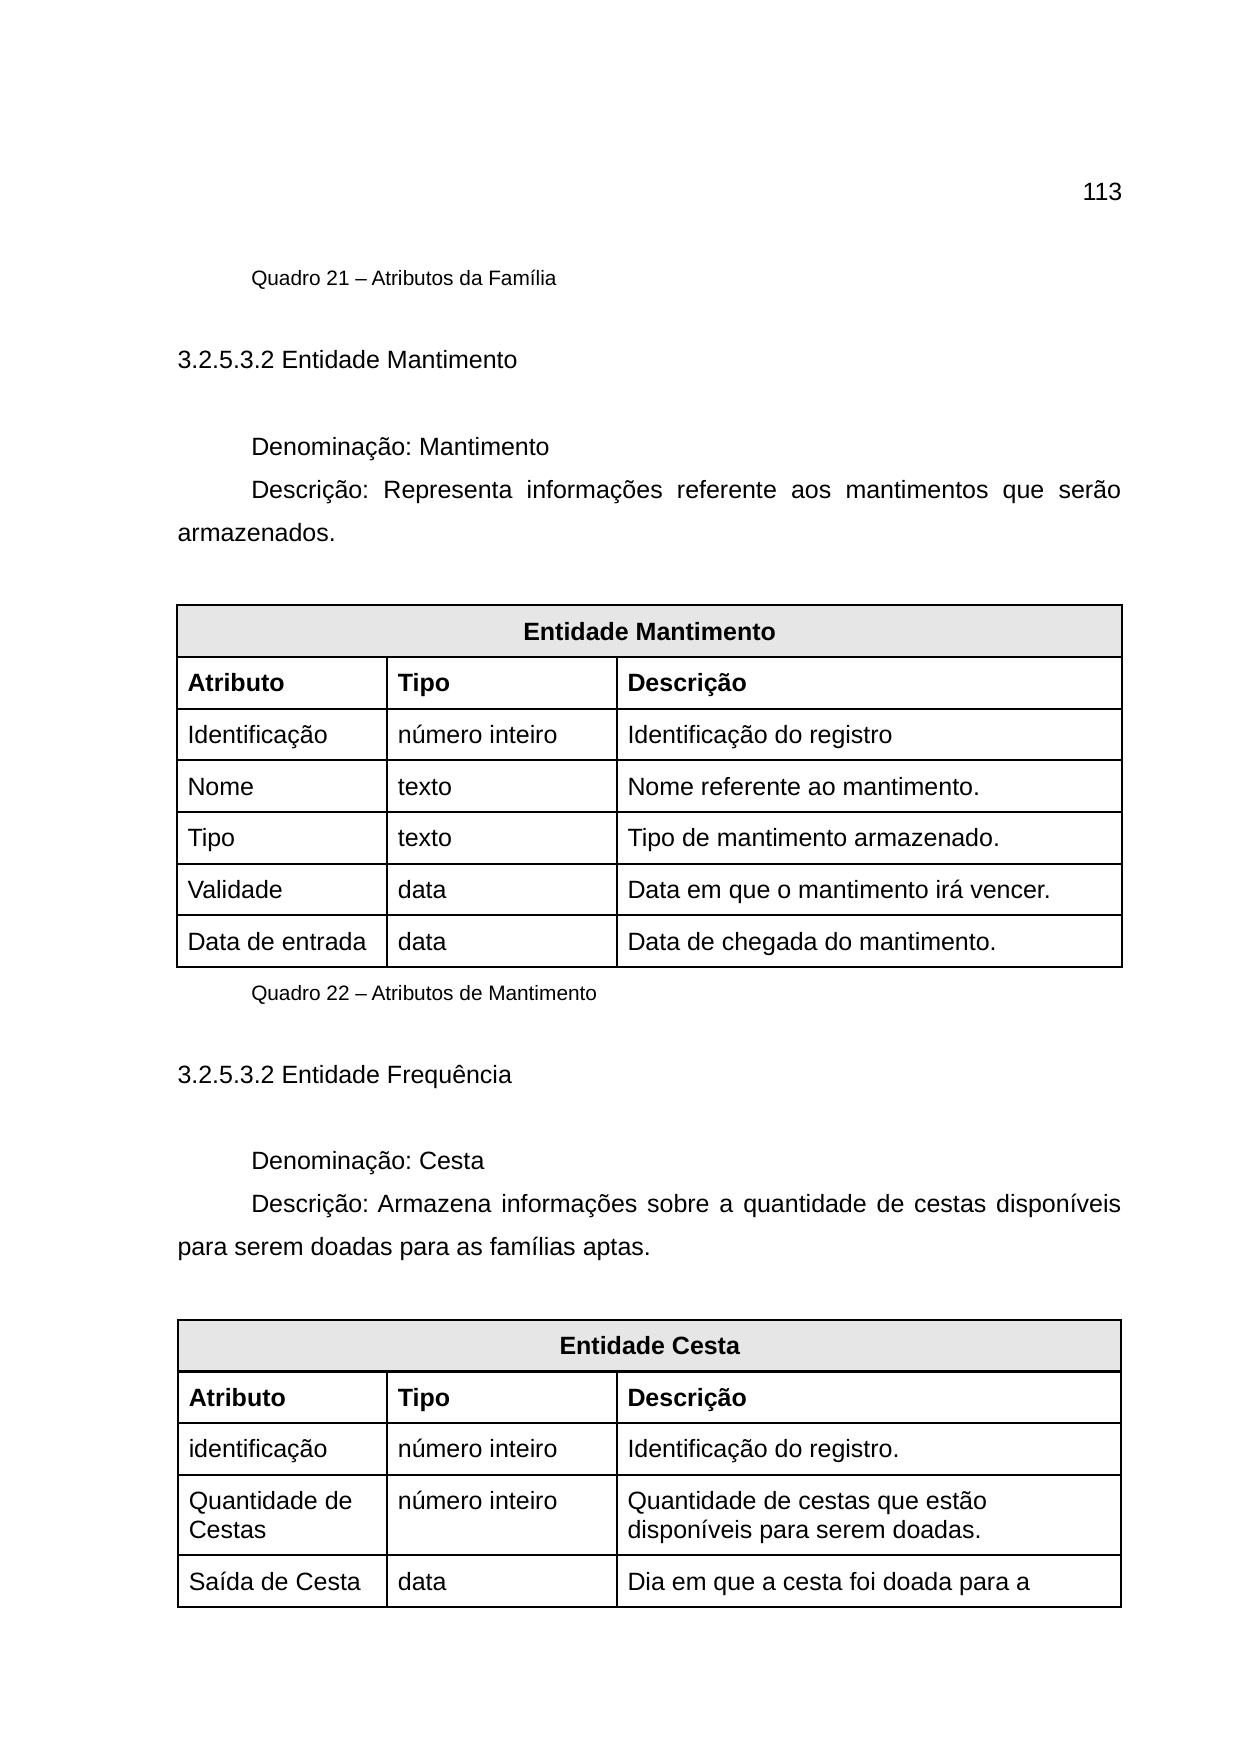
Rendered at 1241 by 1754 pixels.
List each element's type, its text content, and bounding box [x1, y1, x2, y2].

table_cell Saída de Cesta [179, 1556, 386, 1606]
table_cell identificação [179, 1424, 386, 1474]
text Descrição: Representa informações referente aos mantimentos que serão armazenados. [177, 475, 1122, 547]
table_cell Quantidade de cestas que estão disponíveis para serem doadas. [618, 1476, 1120, 1554]
text Quadro 21 – Atributos da Família [177, 266, 1122, 290]
table_cell Validade [178, 865, 386, 914]
table_cell Nome [178, 761, 386, 811]
table_cell Data em que o mantimento irá vencer. [618, 865, 1121, 914]
table_cell Tipo [178, 813, 386, 862]
text Descrição: Armazena informações sobre a quantidade de cestas disponíveis para serem doadas para as famílias aptas. [177, 1189, 1122, 1261]
table_cell Tipo [388, 658, 616, 707]
table_cell Dia em que a cesta foi doada para a [618, 1556, 1120, 1606]
table_cell Tipo de mantimento armazenado. [618, 813, 1121, 862]
table_cell Data de entrada [178, 916, 386, 966]
text Denominação: Cesta [177, 1146, 1122, 1175]
table_cell Descrição [618, 658, 1121, 707]
text Quadro 22 – Atributos de Mantimento [177, 980, 1122, 1004]
table_cell número inteiro [388, 710, 616, 759]
table_cell texto [388, 813, 616, 862]
table_cell Atributo [179, 1373, 386, 1422]
text 3.2.5.3.2 Entidade Frequência [177, 1060, 1122, 1089]
table_cell data [388, 1556, 616, 1606]
text 3.2.5.3.2 Entidade Mantimento [177, 345, 1122, 374]
table_cell texto [388, 761, 616, 811]
table_header Entidade Cesta [179, 1321, 1120, 1370]
text Denominação: Mantimento [177, 432, 1122, 460]
table_cell Identificação [178, 710, 386, 759]
table_cell Quantidade de Cestas [179, 1476, 386, 1554]
table_cell Identificação do registro [618, 710, 1121, 759]
table_cell Nome referente ao mantimento. [618, 761, 1121, 811]
table_cell número inteiro [388, 1476, 616, 1554]
table_cell data [388, 865, 616, 914]
table_cell Atributo [178, 658, 386, 707]
table_cell Identificação do registro. [618, 1424, 1120, 1474]
table_cell Data de chegada do mantimento. [618, 916, 1121, 966]
table_cell data [388, 916, 616, 966]
table_cell número inteiro [388, 1424, 616, 1474]
table_cell Tipo [388, 1373, 616, 1422]
table_header Entidade Mantimento [178, 606, 1121, 656]
table_cell Descrição [618, 1373, 1120, 1422]
